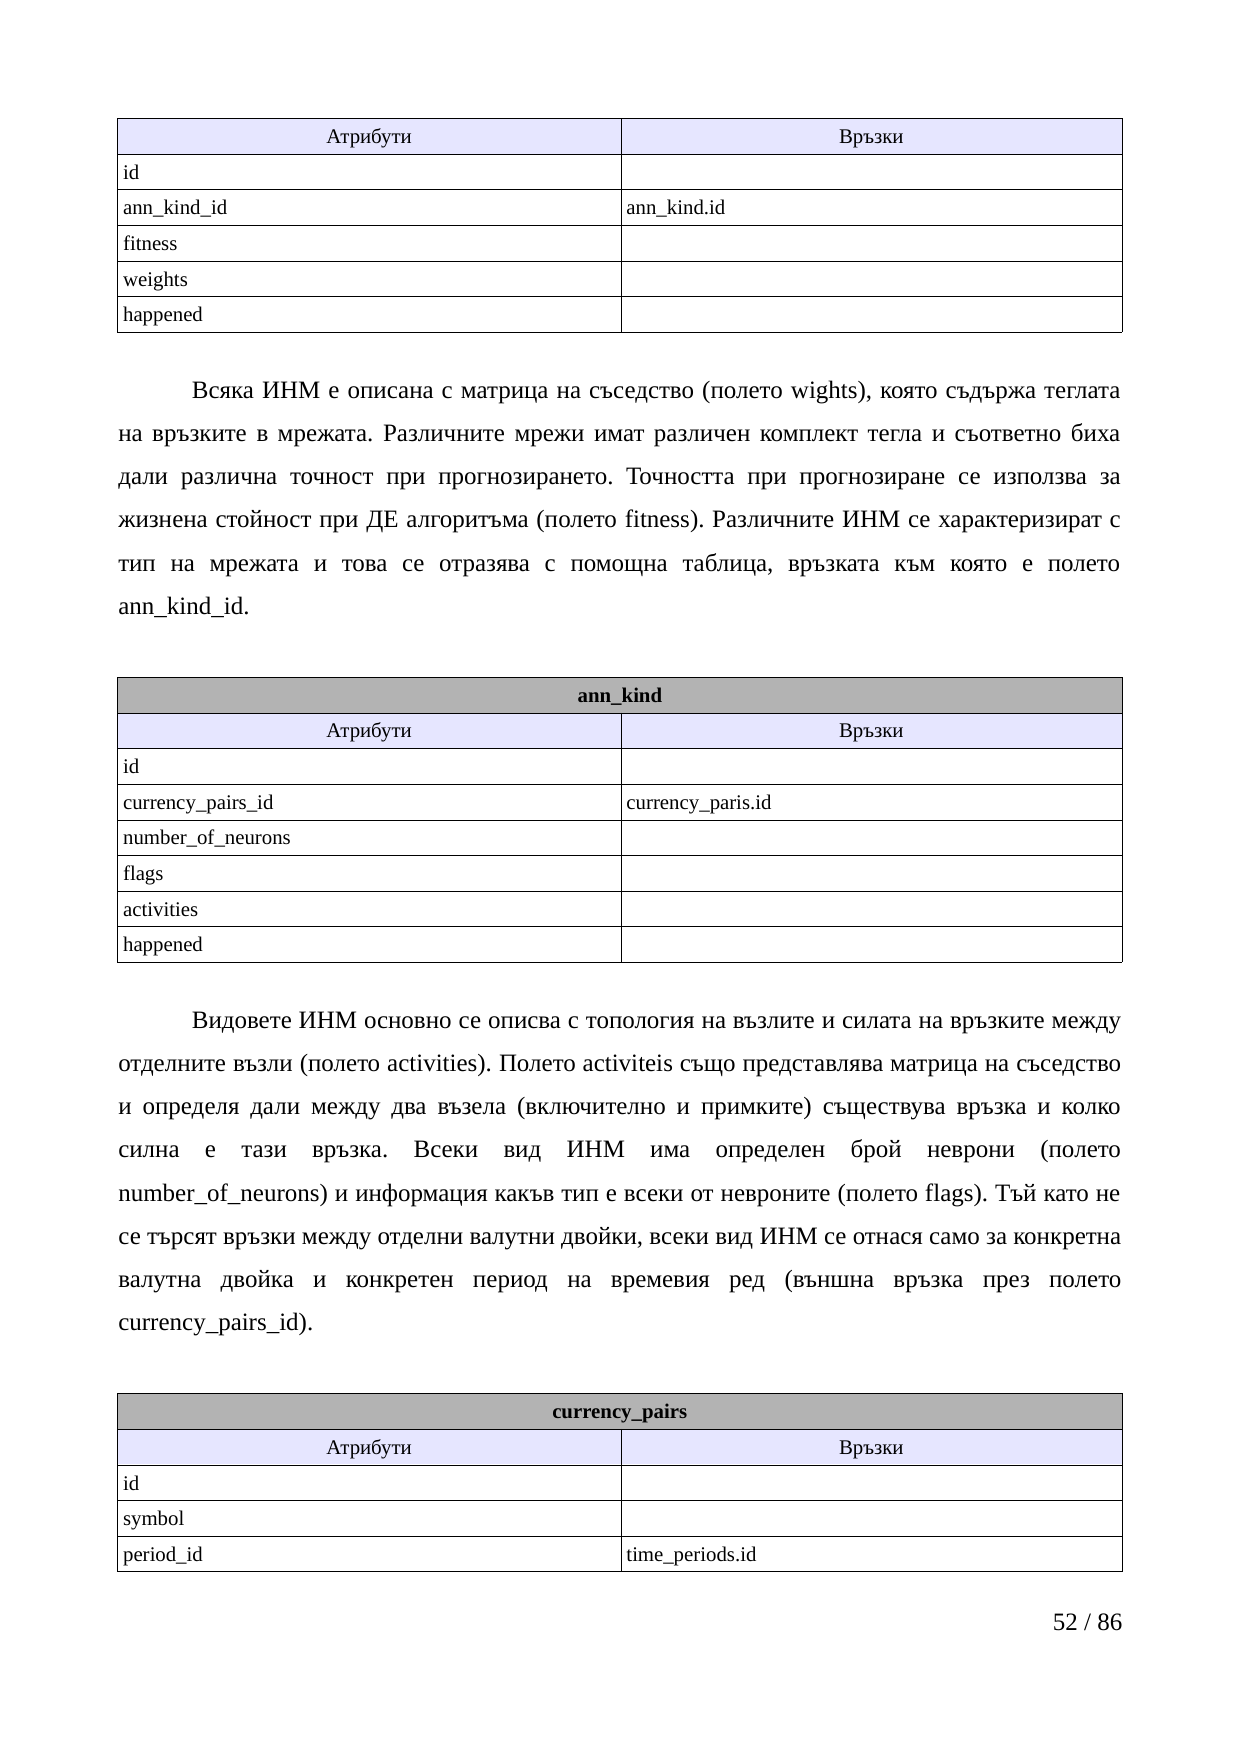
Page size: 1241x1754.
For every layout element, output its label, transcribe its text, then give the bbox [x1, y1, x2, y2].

table_cell id [118, 1466, 621, 1500]
table_cell ann_kind_id [118, 190, 621, 225]
table_cell period_id [118, 1537, 621, 1571]
table_cell weights [118, 262, 621, 296]
table_cell ann_kind.id [622, 190, 1122, 225]
table_cell [622, 892, 1122, 926]
table_cell happened [118, 927, 621, 962]
table_cell id [118, 749, 621, 784]
table_cell [622, 262, 1122, 296]
table_cell Връзки [622, 1430, 1122, 1464]
table_cell [622, 155, 1122, 189]
table_cell time_periods.id [622, 1537, 1122, 1571]
table_cell [622, 749, 1122, 784]
table_cell [622, 226, 1122, 261]
table_cell [622, 856, 1122, 891]
table_cell [622, 297, 1122, 332]
table_header currency_pairs [118, 1394, 1122, 1429]
table_cell Атрибути [118, 714, 621, 748]
table_cell activities [118, 892, 621, 926]
table_cell happened [118, 297, 621, 332]
table_cell [622, 1466, 1122, 1500]
table_cell [622, 927, 1122, 962]
table_cell currency_pairs_id [118, 785, 621, 819]
table_cell [622, 821, 1122, 855]
table_cell number_of_neurons [118, 821, 621, 855]
table_cell flags [118, 856, 621, 891]
table_cell Връзки [622, 714, 1122, 748]
table_header ann_kind [118, 678, 1122, 713]
table_cell [622, 1501, 1122, 1536]
text Всяка ИНМ е описана с матрица на съседство (полето wights), която съдържа теглата на връзките в мрежата. Различните мрежи имат различен комплект тегла и съответно биха дали различна точност при прогнозирането. Точността при прогнозиране се използва за жизнена стойност при ДЕ алгоритъма (полето fitness). Различните ИНМ се характеризират с тип на мрежата и това се отразява с помощна таблица, връзката към която е полето ann_kind_id. [118, 375, 1122, 619]
table_cell Атрибути [118, 1430, 621, 1464]
table_cell Атрибути [118, 119, 621, 154]
table_cell symbol [118, 1501, 621, 1536]
table_cell Връзки [622, 119, 1122, 154]
text Видовете ИНМ основно се описва с топология на възлите и силата на връзките между отделните възли (полето activities). Полето activiteis също представлява матрица на съседство и определя дали между два възела (включително и примките) съществува връзка и колко силна е тази връзка. Всеки вид ИНМ има определен брой неврони (полето number_of_neurons) и информация какъв тип е всеки от невроните (полето flags). Тъй като не се търсят връзки между отделни валутни двойки, всеки вид ИНМ се отнася само за конкретна валутна двойка и конкретен период на времевия ред (външна връзка през полето currency_pairs_id). [118, 1005, 1122, 1336]
table_cell id [118, 155, 621, 189]
table_cell fitness [118, 226, 621, 261]
table_cell currency_paris.id [622, 785, 1122, 819]
